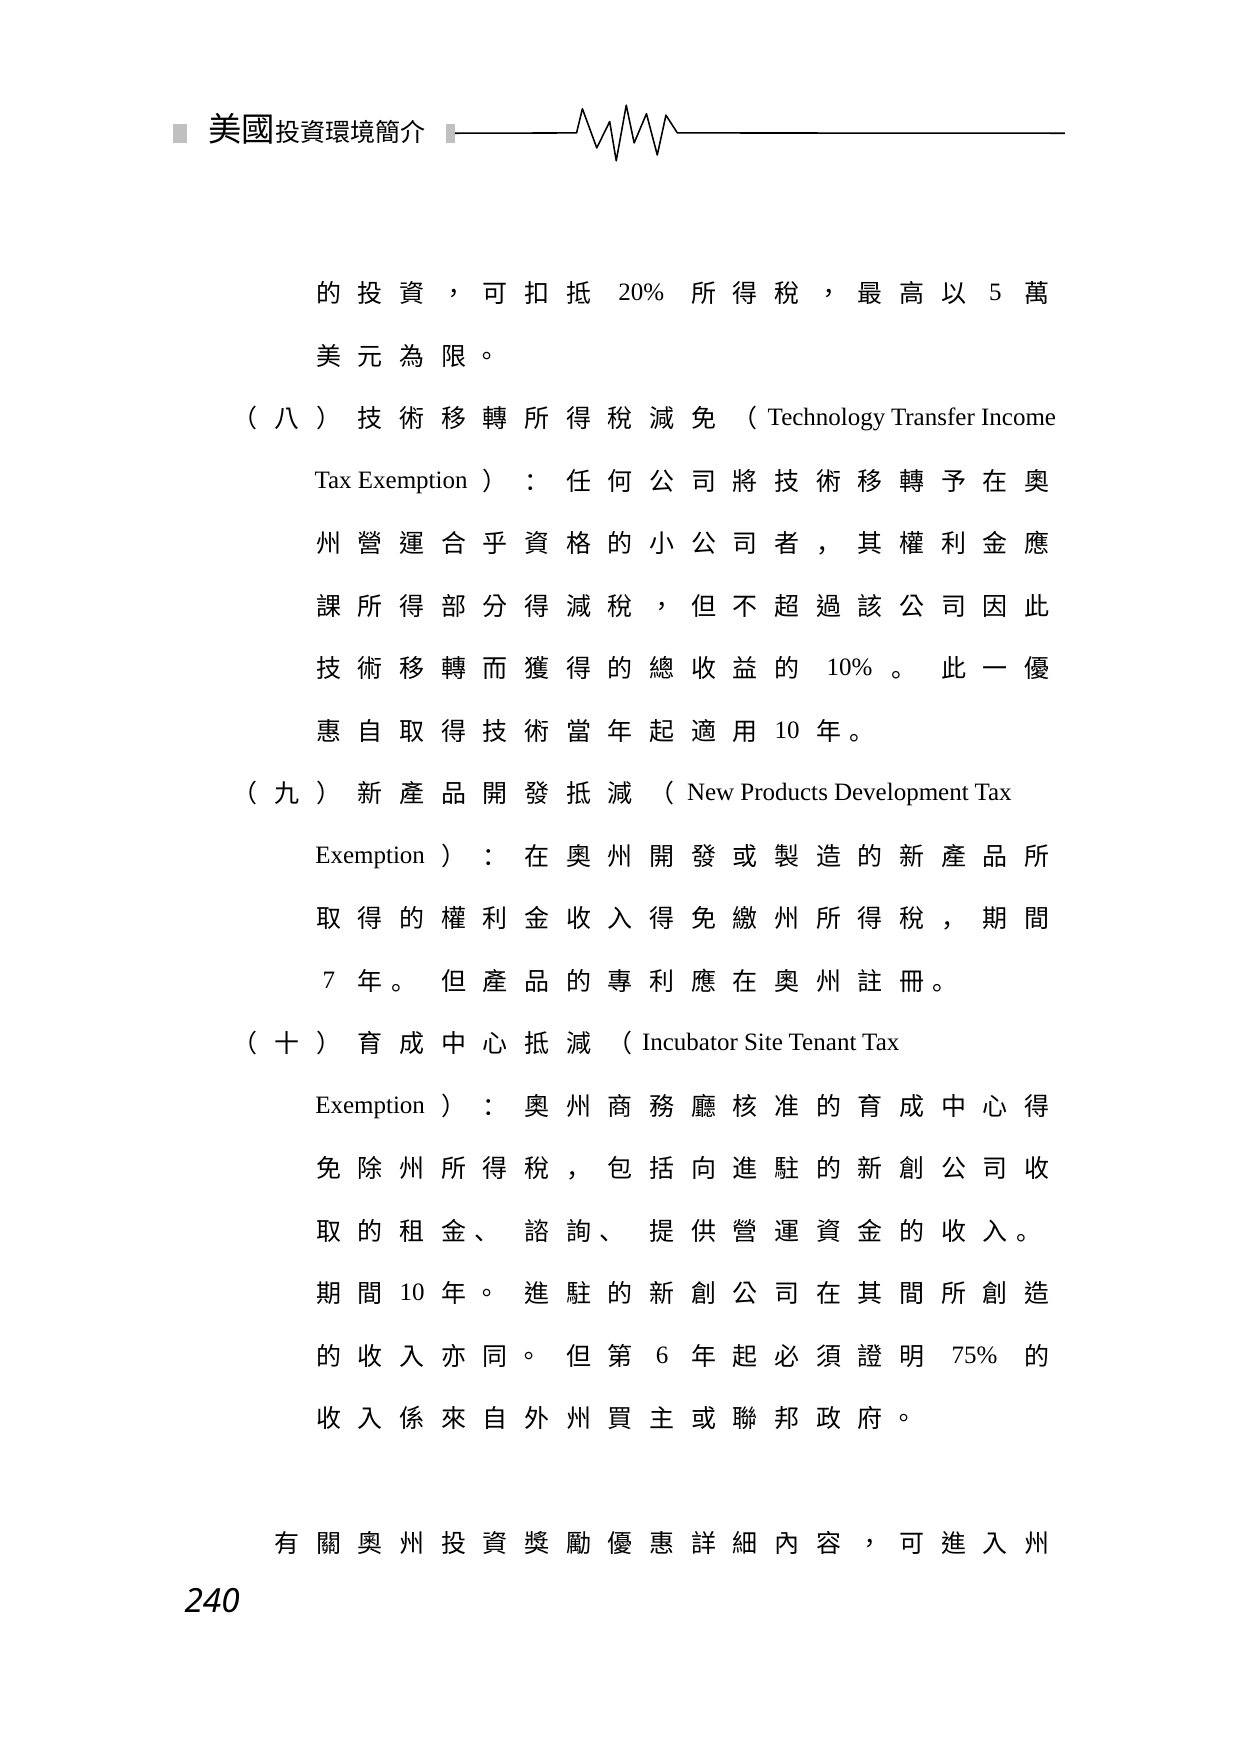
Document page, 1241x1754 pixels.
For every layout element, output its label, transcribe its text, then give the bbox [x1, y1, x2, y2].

text （九）新產品開發抵減（New Products Development Tax Exemption）：在奧州開發或製造的新產品所取得的權利金收入得免繳州所得稅，期間7年。但產品的專利應在奧州註冊。 [207, 750, 1058, 1000]
text （八）技術移轉所得稅減免（Technology Transfer Income Tax Exemption）：任何公司將技術移轉予在奧州營運合乎資格的小公司者，其權利金應課所得部分得減稅，但不超過該公司因此技術移轉而獲得的總收益的10%。此一優惠自取得技術當年起適用10年。 [207, 375, 1058, 750]
text （十）育成中心抵減（Incubator Site Tenant Tax Exemption）：奧州商務廳核准的育成中心得免除州所得稅，包括向進駐的新創公司收取的租金、諮詢、提供營運資金的收入。期間10年。進駐的新創公司在其間所創造的收入亦同。但第6年起必須證明75%的收入係來自外州買主或聯邦政府。 [207, 1000, 1058, 1438]
text 有關奧州投資獎勵優惠詳細內容，可進入州 [183, 1500, 1058, 1563]
text 的投資，可扣抵20%所得稅，最高以5萬美元為限。 [207, 250, 1058, 375]
